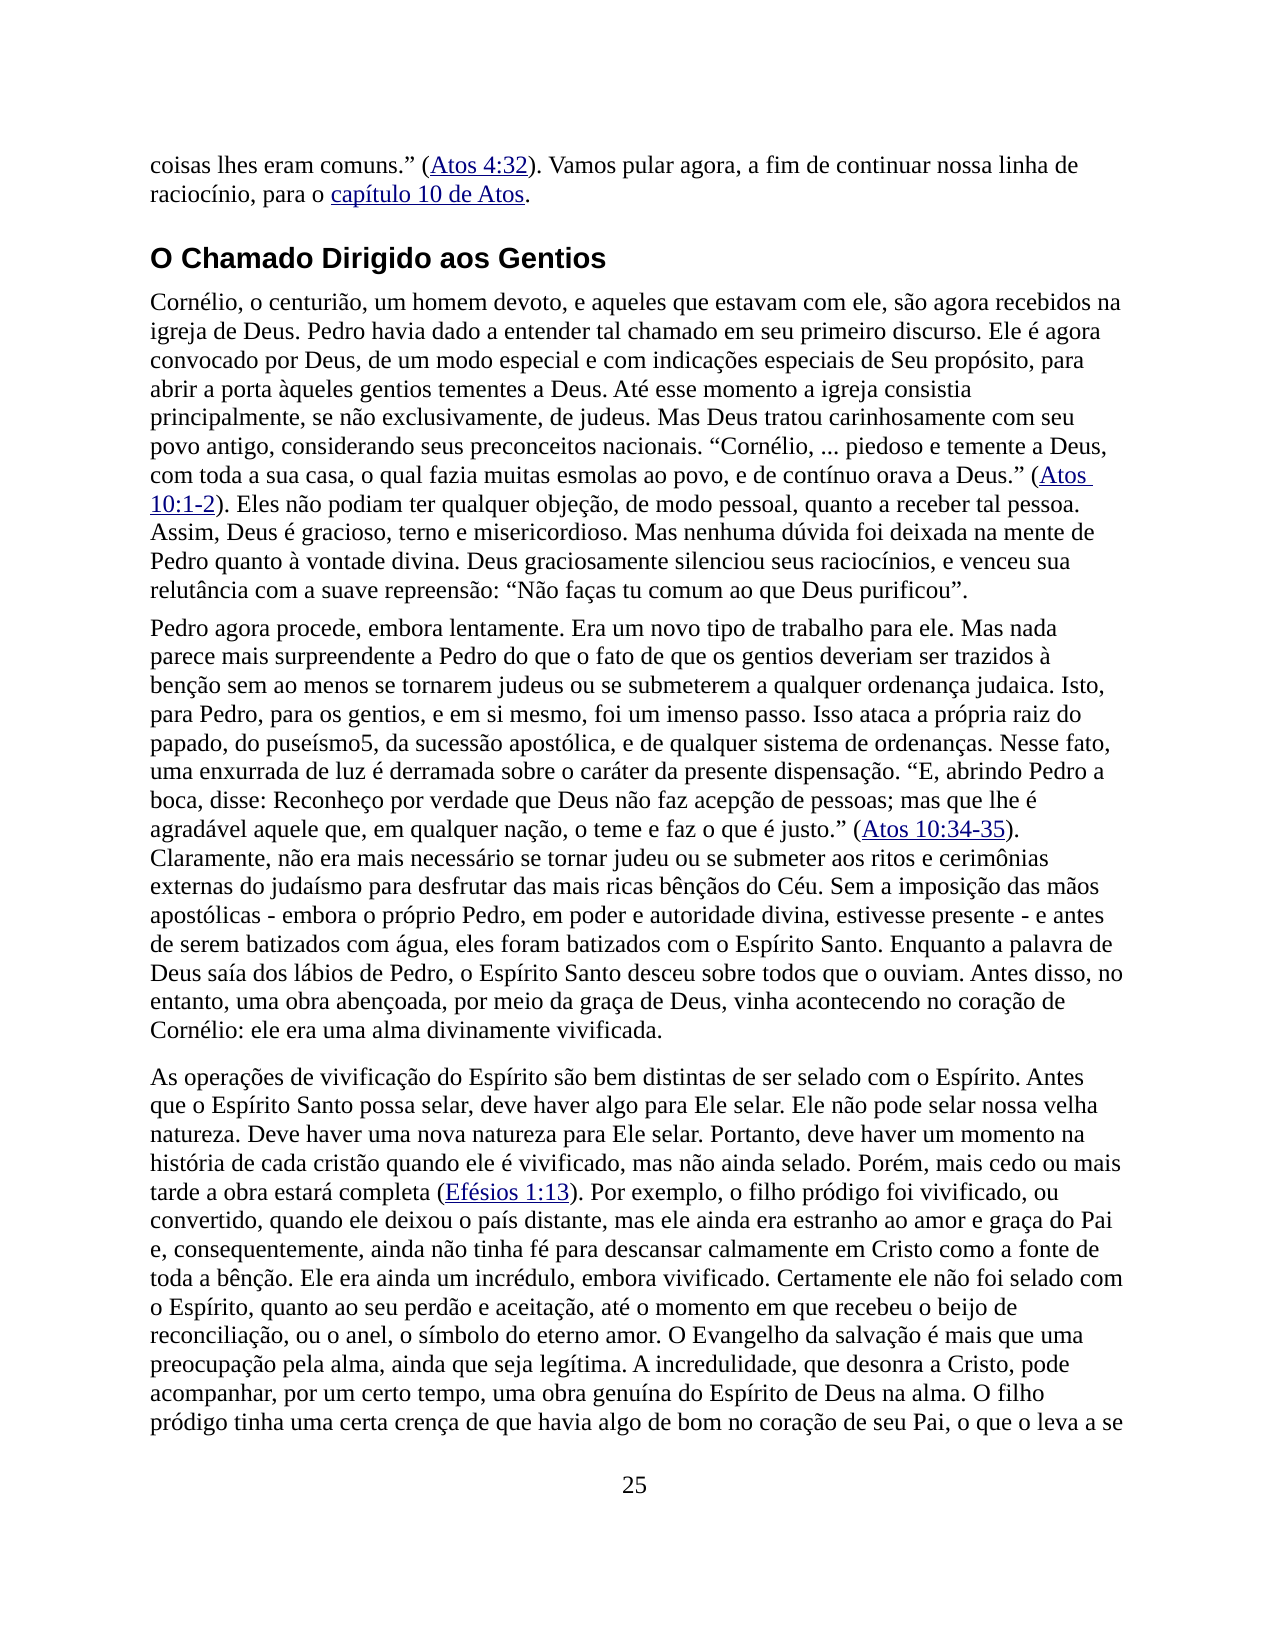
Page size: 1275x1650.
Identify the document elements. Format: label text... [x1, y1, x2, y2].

subtitle O Chamado Dirigido aos Gentios [150, 241, 1125, 275]
text Pedro agora procede, embora lentamente. Era um novo tipo de trabalho para ele. Mas nada parece mais surpreendente a Pedro do que o fato de que os gentios deveriam ser trazidos à benção sem ao menos se tornarem judeus ou se submeterem a qualquer ordenança judaica. Isto, para Pedro, para os gentios, e em si mesmo, foi um imenso passo. Isso ataca a própria raiz do papado, do puseísmo5, da sucessão apostólica, e de qualquer sistema de ordenanças. Nesse fato, uma enxurrada de luz é derramada sobre o caráter da presente dispensação. “E, abrindo Pedro a boca, disse: Reconheço por verdade que Deus não faz acepção de pessoas; mas que lhe é agradável aquele que, em qualquer nação, o teme e faz o que é justo.” (Atos 10:34-35). Claramente, não era mais necessário se tornar judeu ou se submeter aos ritos e cerimônias externas do judaísmo para desfrutar das mais ricas bênçãos do Céu. Sem a imposição das mãos apostólicas - embora o próprio Pedro, em poder e autoridade divina, estivesse presente - e antes de serem batizados com água, eles foram batizados com o Espírito Santo. Enquanto a palavra de Deus saía dos lábios de Pedro, o Espírito Santo desceu sobre todos que o ouviam. Antes disso, no entanto, uma obra abençoada, por meio da graça de Deus, vinha acontecendo no coração de Cornélio: ele era uma alma divinamente vivificada. [150, 613, 1125, 1044]
text Cornélio, o centurião, um homem devoto, e aqueles que estavam com ele, são agora recebidos na igreja de Deus. Pedro havia dado a entender tal chamado em seu primeiro discurso. Ele é agora convocado por Deus, de um modo especial e com indicações especiais de Seu propósito, para abrir a porta àqueles gentios tementes a Deus. Até esse momento a igreja consistia principalmente, se não exclusivamente, de judeus. Mas Deus tratou carinhosamente com seu povo antigo, considerando seus preconceitos nacionais. “Cornélio, ... piedoso e temente a Deus, com toda a sua casa, o qual fazia muitas esmolas ao povo, e de contínuo orava a Deus.” (Atos 10:1-2). Eles não podiam ter qualquer objeção, de modo pessoal, quanto a receber tal pessoa. Assim, Deus é gracioso, terno e misericordioso. Mas nenhuma dúvida foi deixada na mente de Pedro quanto à vontade divina. Deus graciosamente silenciou seus raciocínios, e venceu sua relutância com a suave repreensão: “Não faças tu comum ao que Deus purificou”. [150, 287, 1125, 604]
text As operações de vivificação do Espírito são bem distintas de ser selado com o Espírito. Antes que o Espírito Santo possa selar, deve haver algo para Ele selar. Ele não pode selar nossa velha natureza. Deve haver uma nova natureza para Ele selar. Portanto, deve haver um momento na história de cada cristão quando ele é vivificado, mas não ainda selado. Porém, mais cedo ou mais tarde a obra estará completa (Efésios 1:13). Por exemplo, o filho pródigo foi vivificado, ou convertido, quando ele deixou o país distante, mas ele ainda era estranho ao amor e graça do Pai e, consequentemente, ainda não tinha fé para descansar calmamente em Cristo como a fonte de toda a bênção. Ele era ainda um incrédulo, embora vivificado. Certamente ele não foi selado com o Espírito, quanto ao seu perdão e aceitação, até o momento em que recebeu o beijo de reconciliação, ou o anel, o símbolo do eterno amor. O Evangelho da salvação é mais que uma preocupação pela alma, ainda que seja legítima. A incredulidade, que desonra a Cristo, pode acompanhar, por um certo tempo, uma obra genuína do Espírito de Deus na alma. O filho pródigo tinha uma certa crença de que havia algo de bom no coração de seu Pai, o que o leva a se [150, 1062, 1125, 1436]
text coisas lhes eram comuns.” (Atos 4:32). Vamos pular agora, a fim de continuar nossa linha de raciocínio, para o capítulo 10 de Atos. [150, 150, 1125, 207]
